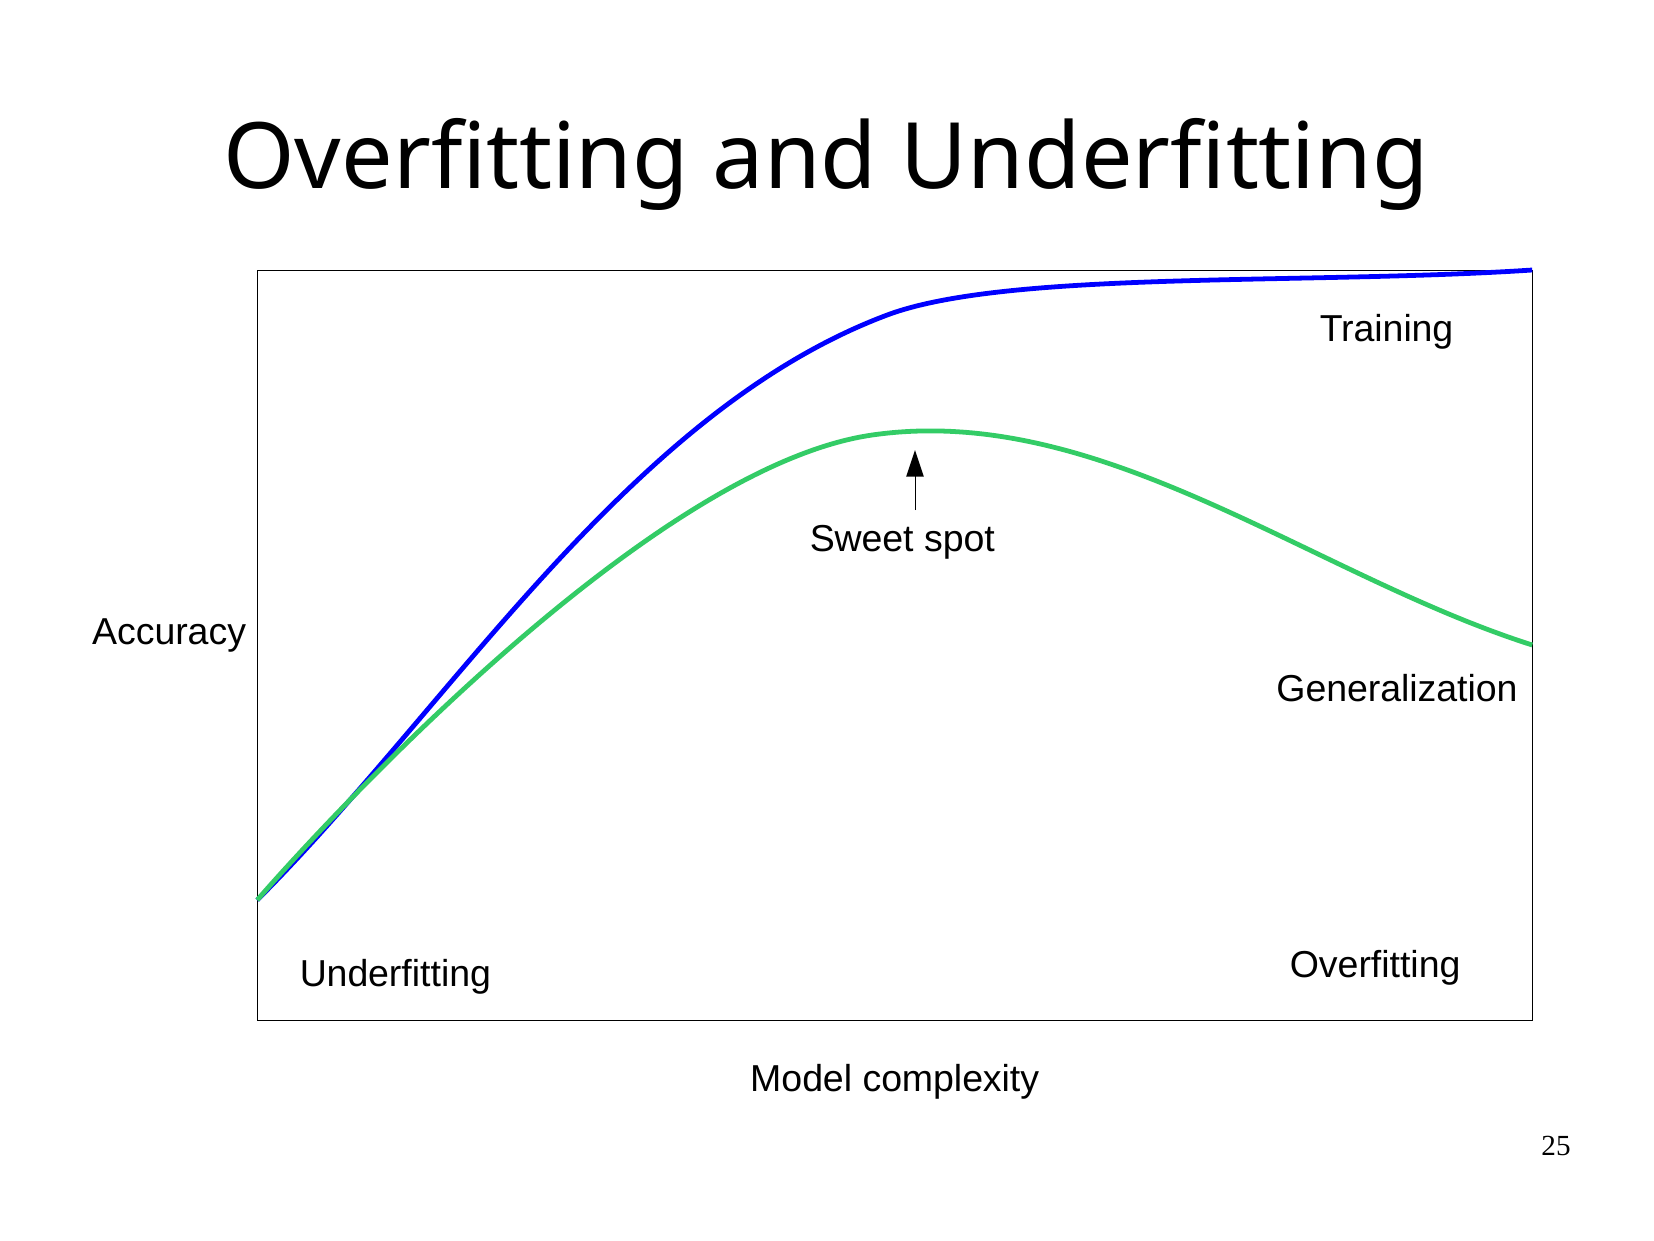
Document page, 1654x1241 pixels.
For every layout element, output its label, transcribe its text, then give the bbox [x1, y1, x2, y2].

text_box Sweet spot [795, 510, 1066, 567]
text_box Accuracy [77, 603, 393, 661]
text_box Model complexity [647, 1050, 1143, 1107]
text_box Training [1305, 300, 1516, 357]
text_box Underfitting [285, 945, 506, 1002]
title Overfitting and Underfitting [82, 49, 1571, 257]
text_box Generalization [1261, 660, 1533, 717]
text_box Overfitting [1275, 935, 1501, 1011]
